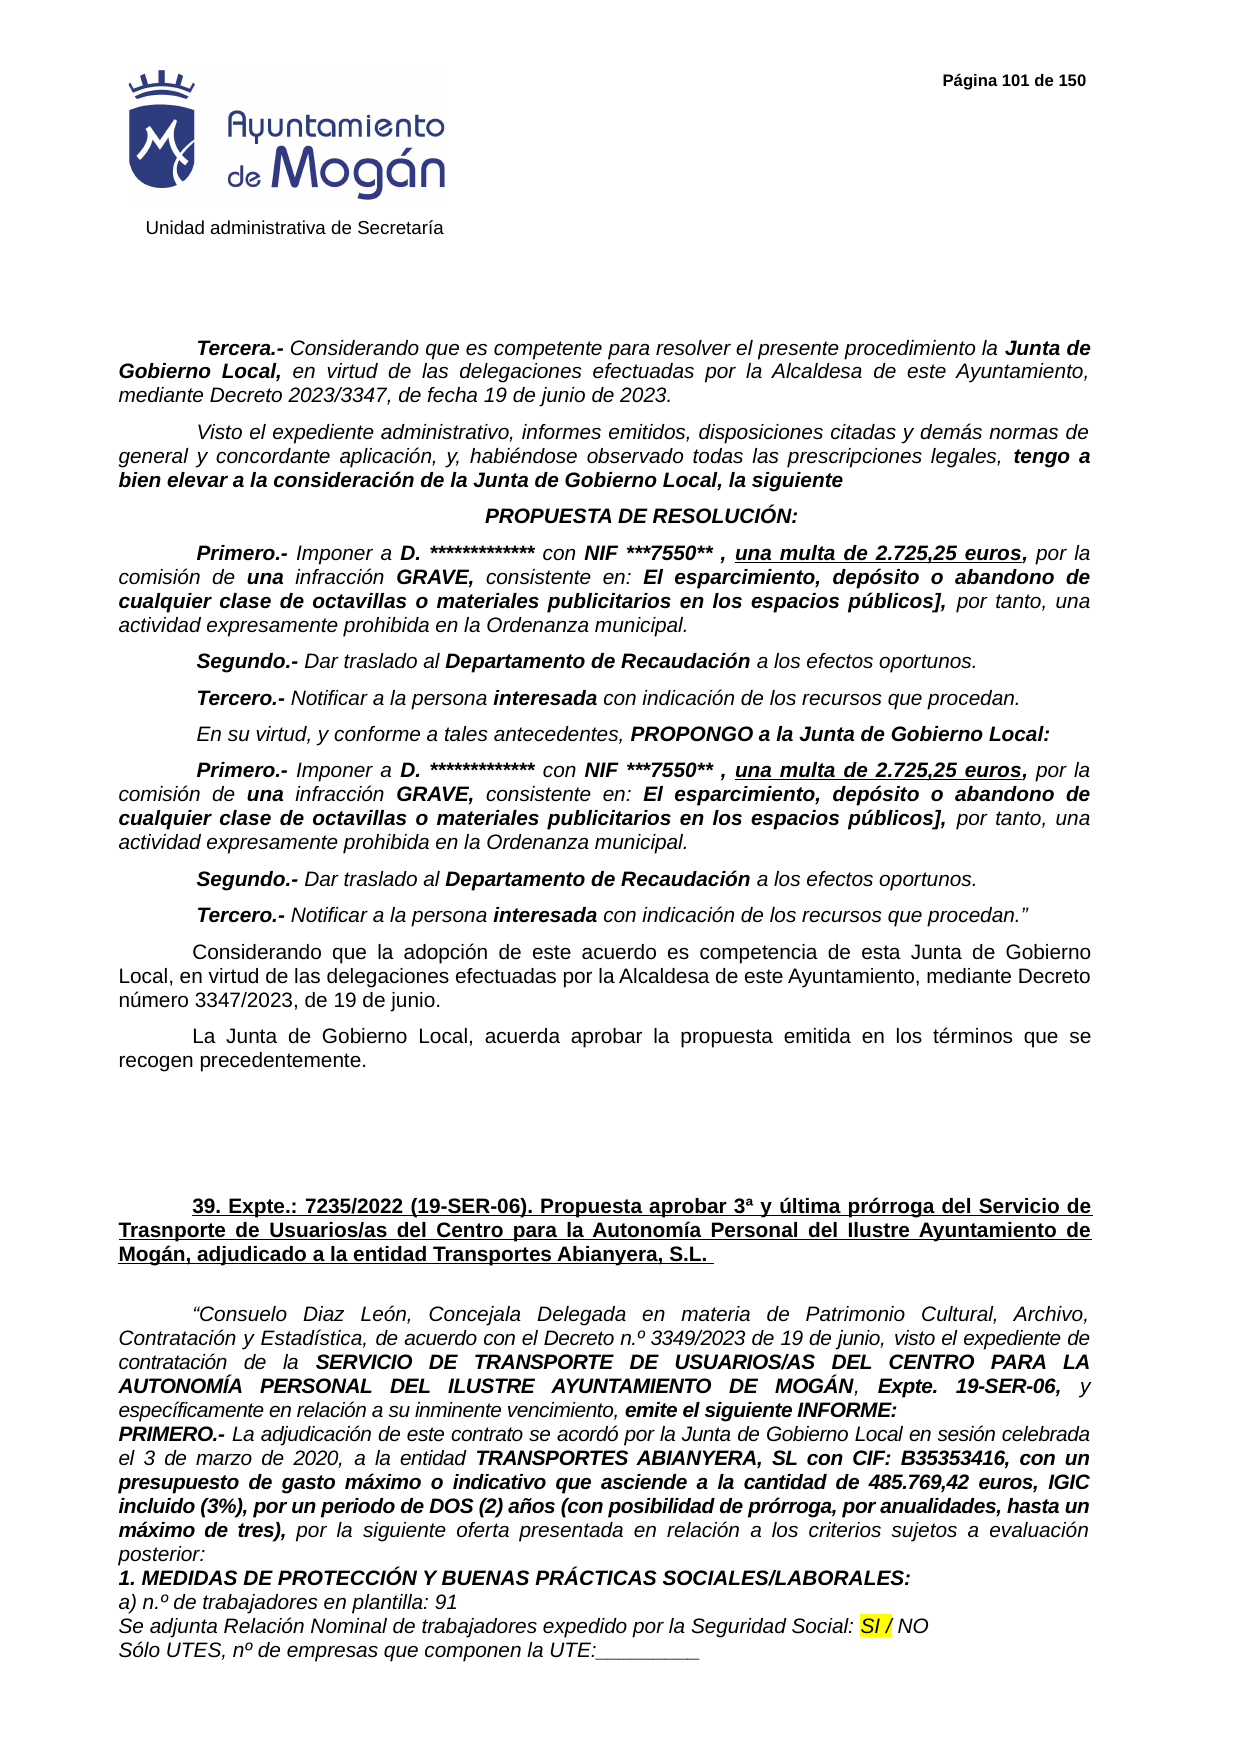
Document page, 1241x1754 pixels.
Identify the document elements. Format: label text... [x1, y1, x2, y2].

text Primero.- Imponer a D. ************* con NIF ***7550** , una multa de 2.725,25 euros, por la comisión de una infracción GRAVE, consistente en: El esparcimiento, depósito o abandono de cualquier clase de octavillas o materiales publicitarios en los espacios públicos], por tanto, una actividad expresamente prohibida en la Ordenanza municipal. [118, 541, 1092, 636]
text PRIMERO.- La adjudicación de este contrato se acordó por la Junta de Gobierno Local en sesión celebrada el 3 de marzo de 2020, a la entidad TRANSPORTES ABIANYERA, SL con CIF: B35353416, con un presupuesto de gasto máximo o indicativo que asciende a la cantidad de 485.769,42 euros, IGIC incluido (3%), por un periodo de DOS (2) años (con posibilidad de prórroga, por anualidades, hasta un máximo de tres), por la siguiente oferta presentada en relación a los criterios sujetos a evaluación posterior: [118, 1422, 1092, 1566]
text Tercero.- Notificar a la persona interesada con indicación de los recursos que procedan.” [118, 903, 1092, 927]
text 1. MEDIDAS DE PROTECCIÓN Y BUENAS PRÁCTICAS SOCIALES/LABORALES: [118, 1566, 1092, 1589]
text Segundo.- Dar traslado al Departamento de Recaudación a los efectos oportunos. [118, 867, 1092, 891]
text Se adjunta Relación Nominal de trabajadores expedido por la Seguridad Social: SI / NO [118, 1613, 1092, 1637]
text Tercera.- Considerando que es competente para resolver el presente procedimiento la Junta de Gobierno Local, en virtud de las delegaciones efectuadas por la Alcaldesa de este Ayuntamiento, mediante Decreto 2023/3347, de fecha 19 de junio de 2023. [118, 335, 1092, 407]
text “Consuelo Diaz León, Concejala Delegada en materia de Patrimonio Cultural, Archivo, Contratación y Estadística, de acuerdo con el Decreto n.º 3349/2023 de 19 de junio, visto el expediente de contratación de la SERVICIO DE TRANSPORTE DE USUARIOS/AS DEL CENTRO PARA LA AUTONOMÍA PERSONAL DEL ILUSTRE AYUNTAMIENTO DE MOGÁN, Expte. 19-SER-06, y específicamente en relación a su inminente vencimiento, emite el siguiente INFORME: [118, 1302, 1092, 1422]
text a) n.º de trabajadores en plantilla: 91 [118, 1589, 1092, 1613]
text La Junta de Gobierno Local, acuerda aprobar la propuesta emitida en los términos que se recogen precedentemente. [118, 1024, 1092, 1072]
text En su virtud, y conforme a tales antecedentes, PROPONGO a la Junta de Gobierno Local: [118, 722, 1092, 746]
text Visto el expediente administrativo, informes emitidos, disposiciones citadas y demás normas de general y concordante aplicación, y, habiéndose observado todas las prescripciones legales, tengo a bien elevar a la consideración de la Junta de Gobierno Local, la siguiente [118, 420, 1092, 492]
text Tercero.- Notificar a la persona interesada con indicación de los recursos que procedan. [118, 685, 1092, 709]
picture [128, 70, 445, 206]
text Mogán, adjudicado a la entidad Transportes Abianyera, S.L. [118, 1240, 1092, 1266]
text 39. Expte.: 7235/2022 (19-SER-06). Propuesta aprobar 3ª y última prórroga del Servicio de Trasnporte de Usuarios/as del Centro para la Autonomía Personal del Ilustre Ayuntamiento de [118, 1194, 1092, 1239]
text Primero.- Imponer a D. ************* con NIF ***7550** , una multa de 2.725,25 euros, por la comisión de una infracción GRAVE, consistente en: El esparcimiento, depósito o abandono de cualquier clase de octavillas o materiales publicitarios en los espacios públicos], por tanto, una actividad expresamente prohibida en la Ordenanza municipal. [118, 758, 1092, 854]
text Segundo.- Dar traslado al Departamento de Recaudación a los efectos oportunos. [118, 649, 1092, 673]
text Considerando que la adopción de este acuerdo es competencia de esta Junta de Gobierno Local, en virtud de las delegaciones efectuadas por la Alcaldesa de este Ayuntamiento, mediante Decreto número 3347/2023, de 19 de junio. [118, 939, 1092, 1011]
text PROPUESTA DE RESOLUCIÓN: [118, 504, 1092, 528]
text Sólo UTES, nº de empresas que componen la UTE:_________ [118, 1637, 1092, 1661]
